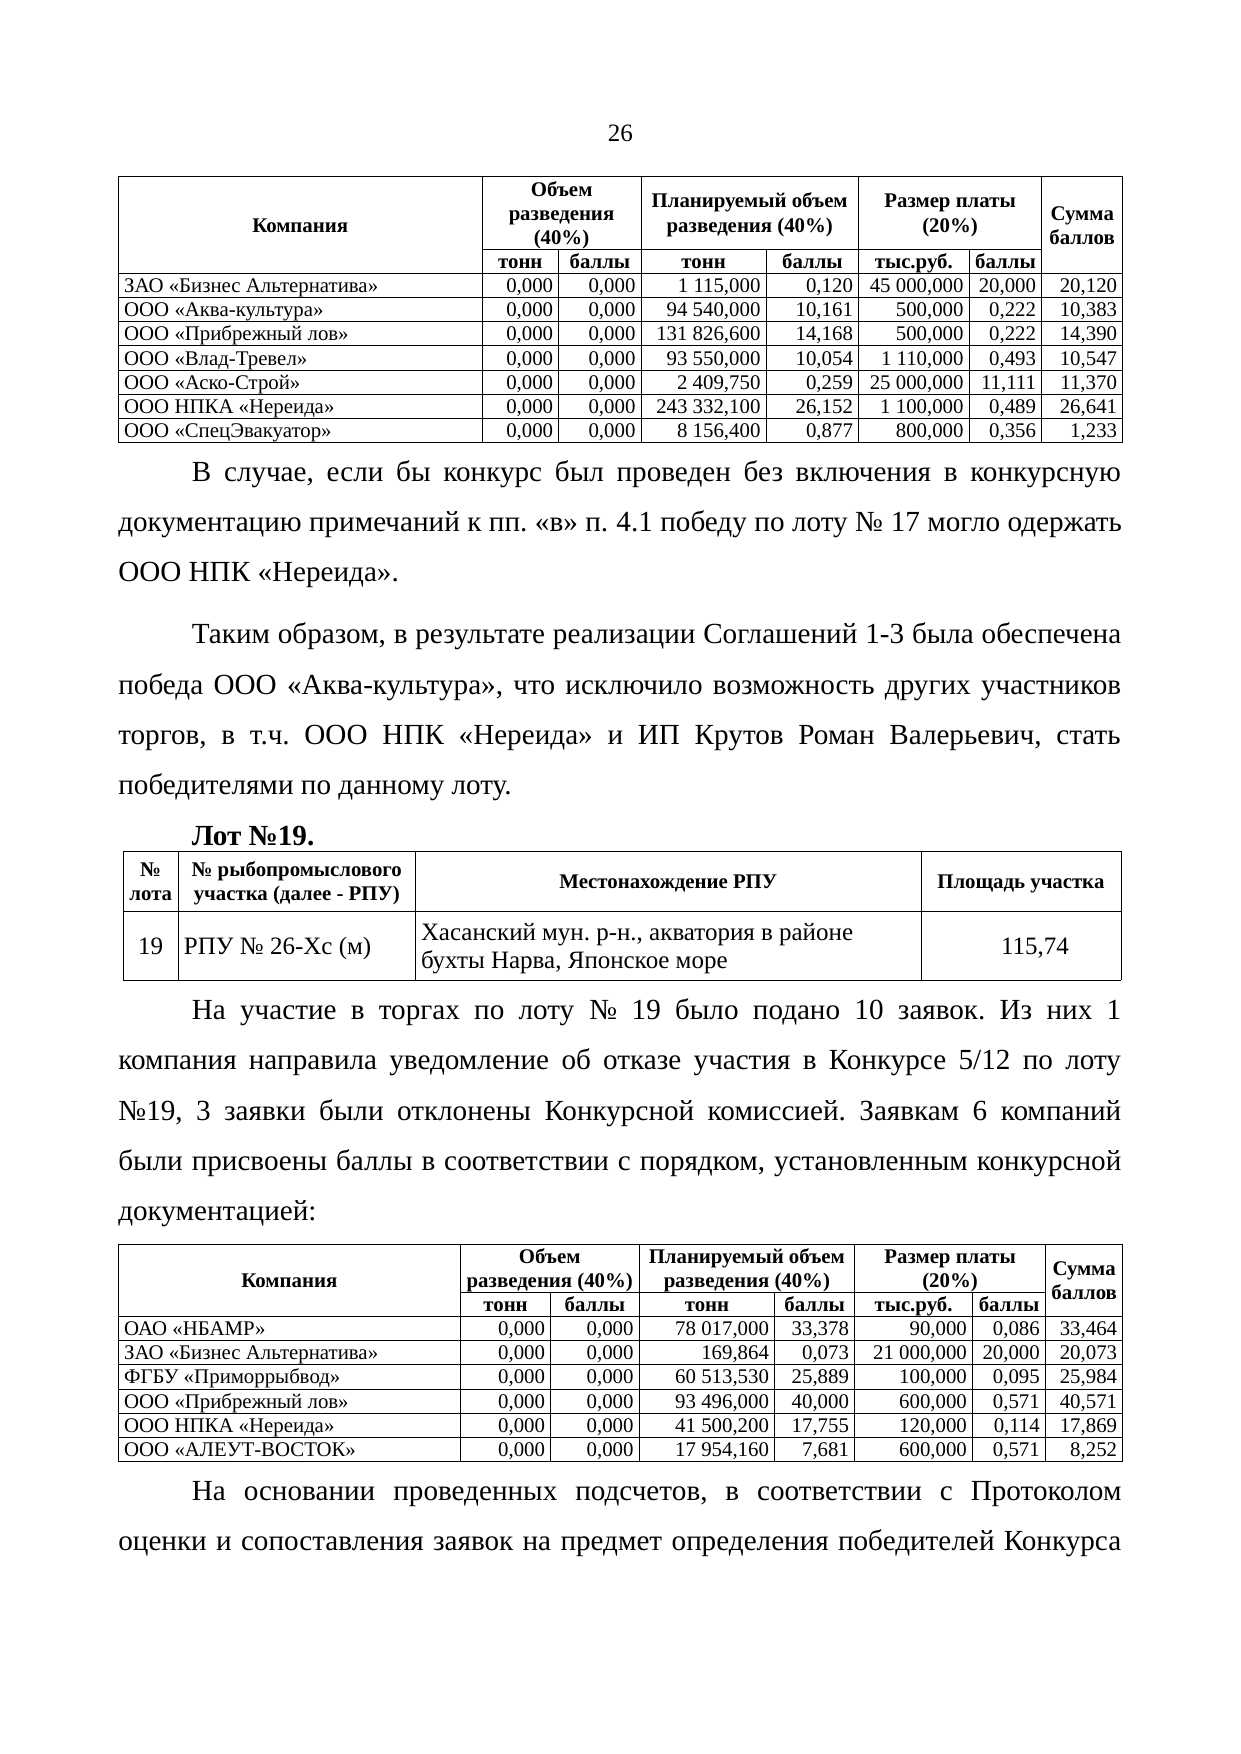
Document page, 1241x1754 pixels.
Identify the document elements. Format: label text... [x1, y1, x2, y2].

table_cell ОАО «НБАМР» [119, 1317, 460, 1340]
table_cell 1,233 [1042, 419, 1122, 442]
table_header Компания [119, 177, 482, 273]
text Лот №19. [118, 818, 1122, 851]
table_cell 7,681 [775, 1438, 854, 1461]
table_cell 1 115,000 [642, 274, 766, 297]
table_cell 0,000 [461, 1414, 550, 1437]
table_cell 0,000 [559, 274, 641, 297]
table_cell ООО НПКА «Нереида» [119, 1414, 460, 1437]
table_cell 14,390 [1042, 322, 1122, 345]
table_header № рыбопромыслового участка (далее - РПУ) [179, 852, 415, 911]
table_cell 169,864 [640, 1341, 774, 1364]
table_cell 10,547 [1042, 346, 1122, 369]
table_cell 0,000 [551, 1438, 639, 1461]
table_cell 10,383 [1042, 298, 1122, 321]
table_cell 600,000 [855, 1390, 972, 1413]
table_cell 0,000 [559, 322, 641, 345]
table_cell 800,000 [859, 419, 969, 442]
table_cell 0,000 [461, 1365, 550, 1388]
table_cell 19 [124, 912, 178, 980]
table_cell 8 156,400 [642, 419, 766, 442]
table_cell 500,000 [859, 322, 969, 345]
table_cell 20,000 [970, 274, 1041, 297]
table_cell 0,222 [970, 322, 1041, 345]
text Таким образом, в результате реализации Соглашений 1-3 была обеспечена победа ООО «Аква-культура», что исключило возможность других участников торгов, в т.ч. ООО НПК «Нереида» и ИП Крутов Роман Валерьевич, стать победителями по данному лоту. [118, 617, 1122, 801]
table_header Местонахождение РПУ [416, 852, 921, 911]
table_cell 17 954,160 [640, 1438, 774, 1461]
table_cell 10,054 [767, 346, 858, 369]
table_cell ООО «АЛЕУТ-ВОСТОК» [119, 1438, 460, 1461]
table_cell 0,095 [973, 1365, 1045, 1388]
table_cell 0,356 [970, 419, 1041, 442]
table_header Объем разведения (40%) [483, 177, 641, 249]
table_cell 90,000 [855, 1317, 972, 1340]
table_header Площадь участка [922, 852, 1121, 911]
table_cell 17,869 [1046, 1414, 1122, 1437]
table_cell РПУ № 26-Хс (м) [179, 912, 415, 980]
table_header Сумма баллов [1042, 177, 1122, 273]
table_cell ООО «Прибрежный лов» [119, 1390, 460, 1413]
table_cell 0,259 [767, 371, 858, 394]
table_cell 17,755 [775, 1414, 854, 1437]
table_cell 11,370 [1042, 371, 1122, 394]
table_cell баллы [970, 250, 1041, 273]
table_cell тонн [640, 1293, 774, 1316]
table_cell ФГБУ «Приморрыбвод» [119, 1365, 460, 1388]
table_cell Хасанский мун. р-н., акватория в районе бухты Нарва, Японское море [416, 912, 921, 980]
table_cell тыс.руб. [859, 250, 969, 273]
table_cell 0,120 [767, 274, 858, 297]
table_cell ЗАО «Бизнес Альтернатива» [119, 1341, 460, 1364]
table_cell 0,000 [483, 419, 558, 442]
table_cell 1 100,000 [859, 395, 969, 418]
table_cell 21 000,000 [855, 1341, 972, 1364]
table_cell 0,000 [551, 1317, 639, 1340]
table_cell 11,111 [970, 371, 1041, 394]
table_cell 0,000 [559, 298, 641, 321]
table_cell ООО «Аква-культура» [119, 298, 482, 321]
table_cell 41 500,200 [640, 1414, 774, 1437]
table_cell баллы [551, 1293, 639, 1316]
table_cell 40,000 [775, 1390, 854, 1413]
table_header Размер платы (20%) [859, 177, 1041, 249]
table_cell баллы [973, 1293, 1045, 1316]
table_cell баллы [559, 250, 641, 273]
table_cell 0,571 [973, 1438, 1045, 1461]
table_cell баллы [767, 250, 858, 273]
table_header Объем разведения (40%) [461, 1245, 639, 1292]
table_cell 26,641 [1042, 395, 1122, 418]
table_cell 45 000,000 [859, 274, 969, 297]
table_cell 243 332,100 [642, 395, 766, 418]
table_cell 0,000 [483, 274, 558, 297]
table_cell 33,464 [1046, 1317, 1122, 1340]
table_cell 0,114 [973, 1414, 1045, 1437]
text На участие в торгах по лоту № 19 было подано 10 заявок. Из них 1 компания направила уведомление об отказе участия в Конкурсе 5/12 по лоту №19, 3 заявки были отклонены Конкурсной комиссией. Заявкам 6 компаний были присвоены баллы в соответствии с порядком, установленным конкурсной документацией: [118, 992, 1122, 1227]
table_cell 78 017,000 [640, 1317, 774, 1340]
table_cell 600,000 [855, 1438, 972, 1461]
text В случае, если бы конкурс был проведен без включения в конкурсную документацию примечаний к пп. «в» п. 4.1 победу по лоту № 17 могло одержать ООО НПК «Нереида». [118, 454, 1122, 588]
table_cell 0,000 [559, 371, 641, 394]
table_cell ООО «СпецЭвакуатор» [119, 419, 482, 442]
table_cell 0,000 [559, 395, 641, 418]
table_cell 0,000 [559, 419, 641, 442]
table_header № лота [124, 852, 178, 911]
table_cell 20,120 [1042, 274, 1122, 297]
table_cell 0,000 [551, 1365, 639, 1388]
table_header Размер платы (20%) [855, 1245, 1045, 1292]
table_header Планируемый объем разведения (40%) [642, 177, 858, 249]
table_cell 33,378 [775, 1317, 854, 1340]
table_cell 0,000 [483, 322, 558, 345]
table_cell ЗАО «Бизнес Альтернатива» [119, 274, 482, 297]
table_cell 93 550,000 [642, 346, 766, 369]
table_cell 0,877 [767, 419, 858, 442]
table_cell ООО «Влад-Тревел» [119, 346, 482, 369]
table_cell 0,493 [970, 346, 1041, 369]
table_cell ООО «Аско-Строй» [119, 371, 482, 394]
table_cell 60 513,530 [640, 1365, 774, 1388]
table_cell 0,000 [461, 1341, 550, 1364]
table_cell 94 540,000 [642, 298, 766, 321]
table_cell 0,086 [973, 1317, 1045, 1340]
table_cell 20,000 [973, 1341, 1045, 1364]
table_cell 115,74 [922, 912, 1121, 980]
table_header Сумма баллов [1046, 1245, 1122, 1316]
table_cell тонн [642, 250, 766, 273]
table_cell 20,073 [1046, 1341, 1122, 1364]
table_cell 100,000 [855, 1365, 972, 1388]
table_cell 0,000 [551, 1390, 639, 1413]
table_cell 0,000 [483, 371, 558, 394]
table_cell 0,571 [973, 1390, 1045, 1413]
table_cell баллы [775, 1293, 854, 1316]
table_cell 8,252 [1046, 1438, 1122, 1461]
table_cell 0,222 [970, 298, 1041, 321]
table_cell 40,571 [1046, 1390, 1122, 1413]
table_cell 0,000 [551, 1341, 639, 1364]
table_cell 0,000 [483, 346, 558, 369]
table_cell 0,000 [483, 298, 558, 321]
table_cell 26,152 [767, 395, 858, 418]
table_cell тонн [461, 1293, 550, 1316]
table_cell 10,161 [767, 298, 858, 321]
table_cell 500,000 [859, 298, 969, 321]
table_cell 0,000 [461, 1317, 550, 1340]
table_cell 25,984 [1046, 1365, 1122, 1388]
table_header Планируемый объем разведения (40%) [640, 1245, 854, 1292]
text На основании проведенных подсчетов, в соответствии с Протоколом оценки и сопоставления заявок на предмет определения победителей Конкурса [118, 1473, 1122, 1557]
table_cell 0,489 [970, 395, 1041, 418]
table_cell тонн [483, 250, 558, 273]
table_header Компания [119, 1245, 460, 1316]
table_cell тыс.руб. [855, 1293, 972, 1316]
table_cell 0,000 [551, 1414, 639, 1437]
table_cell 0,000 [461, 1390, 550, 1413]
table_cell 0,073 [775, 1341, 854, 1364]
table_cell 25 000,000 [859, 371, 969, 394]
table_cell 0,000 [483, 395, 558, 418]
table_cell 120,000 [855, 1414, 972, 1437]
table_cell 14,168 [767, 322, 858, 345]
table_cell 1 110,000 [859, 346, 969, 369]
table_cell 25,889 [775, 1365, 854, 1388]
table_cell 131 826,600 [642, 322, 766, 345]
table_cell 0,000 [559, 346, 641, 369]
table_cell 2 409,750 [642, 371, 766, 394]
table_cell 93 496,000 [640, 1390, 774, 1413]
table_cell ООО НПКА «Нереида» [119, 395, 482, 418]
table_cell 0,000 [461, 1438, 550, 1461]
table_cell ООО «Прибрежный лов» [119, 322, 482, 345]
